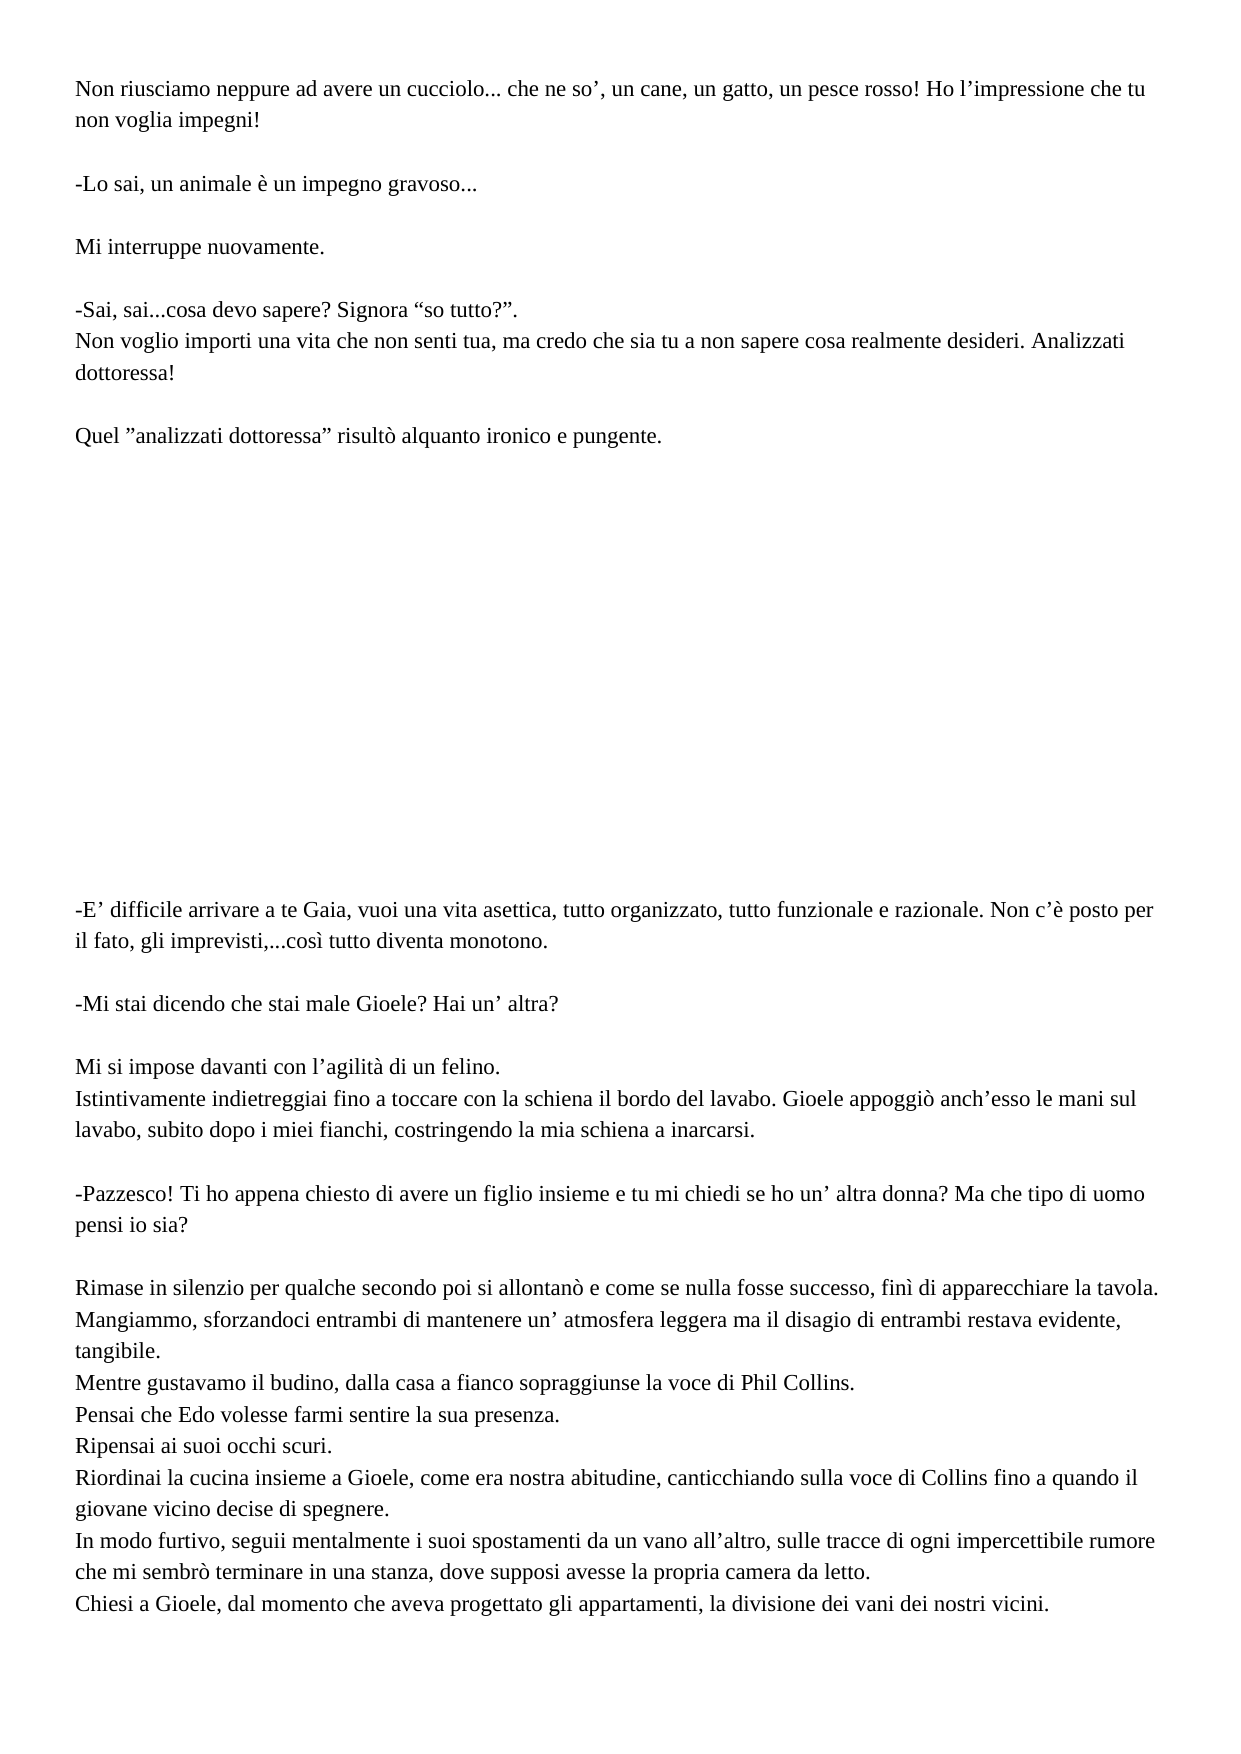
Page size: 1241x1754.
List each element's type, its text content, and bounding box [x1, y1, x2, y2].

text -Lo sai, un animale è un impegno gravoso... [75, 170, 1165, 196]
text -Sai, sai...cosa devo sapere? Signora “so tutto?”. [75, 296, 1165, 322]
text Mi interruppe nuovamente. [75, 233, 1165, 259]
text Quel ”analizzati dottoressa” risultò alquanto ironico e pungente. [75, 422, 1165, 448]
text Pensai che Edo volesse farmi sentire la sua presenza. [75, 1401, 1165, 1427]
text Mi si impose davanti con l’agilità di un felino. [75, 1053, 1165, 1080]
text Chiesi a Gioele, dal momento che aveva progettato gli appartamenti, la divisione dei vani dei nostri vicini. [75, 1590, 1165, 1616]
text -Pazzesco! Ti ho appena chiesto di avere un figlio insieme e tu mi chiedi se ho un’ altra donna? Ma che tipo di uomo pensi io sia? [75, 1180, 1165, 1238]
text Mangiammo, sforzandoci entrambi di mantenere un’ atmosfera leggera ma il disagio di entrambi restava evidente, tangibile. [75, 1306, 1165, 1364]
text Ripensai ai suoi occhi scuri. [75, 1432, 1165, 1458]
text Non voglio importi una vita che non senti tua, ma credo che sia tu a non sapere cosa realmente desideri. Analizzati dottoressa! [75, 327, 1165, 385]
text Istintivamente indietreggiai fino a toccare con la schiena il bordo del lavabo. Gioele appoggiò anch’esso le mani sul lavabo, subito dopo i miei fianchi, costringendo la mia schiena a inarcarsi. [75, 1085, 1165, 1143]
text Riordinai la cucina insieme a Gioele, come era nostra abitudine, canticchiando sulla voce di Collins fino a quando il giovane vicino decise di spegnere. [75, 1464, 1165, 1522]
text Mentre gustavamo il budino, dalla casa a fianco sopraggiunse la voce di Phil Collins. [75, 1369, 1165, 1395]
text -E’ difficile arrivare a te Gaia, vuoi una vita asettica, tutto organizzato, tutto funzionale e razionale. Non c’è posto per il fato, gli imprevisti,...così tutto diventa monotono. [75, 896, 1165, 953]
text In modo furtivo, seguii mentalmente i suoi spostamenti da un vano all’altro, sulle tracce di ogni impercettibile rumore che mi sembrò terminare in una stanza, dove supposi avesse la propria camera da letto. [75, 1527, 1165, 1585]
text -Mi stai dicendo che stai male Gioele? Hai un’ altra? [75, 990, 1165, 1017]
text Non riusciamo neppure ad avere un cucciolo... che ne so’, un cane, un gatto, un pesce rosso! Ho l’impressione che tu non voglia impegni! [75, 75, 1165, 133]
text Rimase in silenzio per qualche secondo poi si allontanò e come se nulla fosse successo, finì di apparecchiare la tavola. [75, 1274, 1165, 1301]
